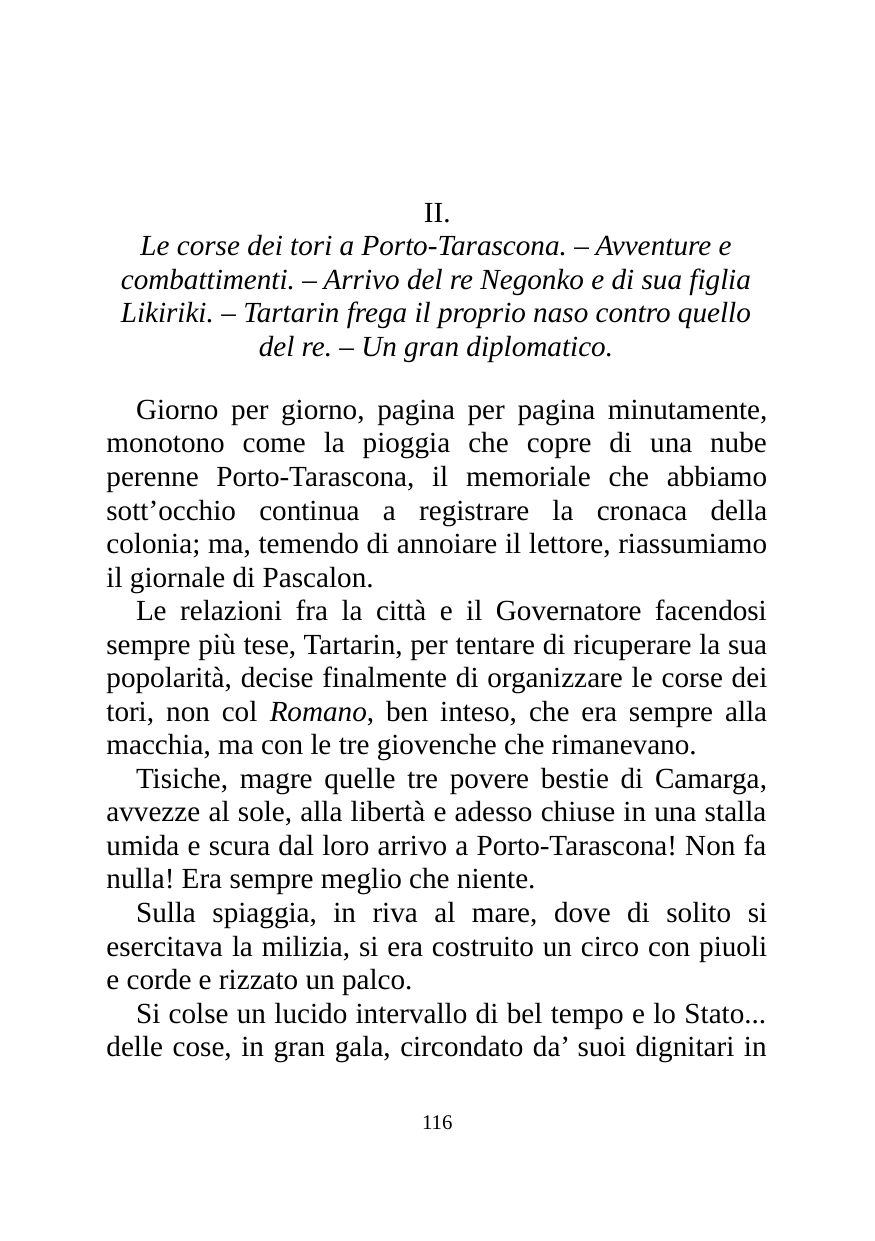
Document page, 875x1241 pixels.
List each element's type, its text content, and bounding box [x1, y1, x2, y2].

text Tisiche, magre quelle tre povere bestie di Camarga, avvezze al sole, alla libertà e adesso chiuse in una stalla umida e scura dal loro arrivo a Porto-Tarascona! Non fa nulla! Era sempre meglio che niente. [106, 761, 768, 895]
text Giorno per giorno, pagina per pagina minutamente, monotono come la pioggia che copre di una nube perenne Porto-Tarascona, il memoriale che abbiamo sott’occhio continua a registrare la cronaca della colonia; ma, temendo di annoiare il lettore, riassumiamo il giornale di Pascalon. [106, 392, 768, 593]
text Si colse un lucido intervallo di bel tempo e lo Stato... delle cose, in gran gala, circondato da’ suoi dignitari in [106, 996, 768, 1063]
text Sulla spiaggia, in riva al mare, dove di solito si esercitava la milizia, si era costruito un circo con piuoli e corde e rizzato un palco. [106, 895, 768, 996]
text Le relazioni fra la città e il Governatore facendosi sempre più tese, Tartarin, per tentare di ricuperare la sua popolarità, decise finalmente di organizzare le corse dei tori, non col Romano, ben inteso, che era sempre alla macchia, ma con le tre giovenche che rimanevano. [106, 593, 768, 761]
subtitle II. Le corse dei tori a Porto-Tarascona. – Avventure e combattimenti. – Arrivo del re Negonko e di sua figlia Likiriki. – Tartarin frega il proprio naso contro quello del re. – Un gran diplomatico. [106, 195, 768, 362]
